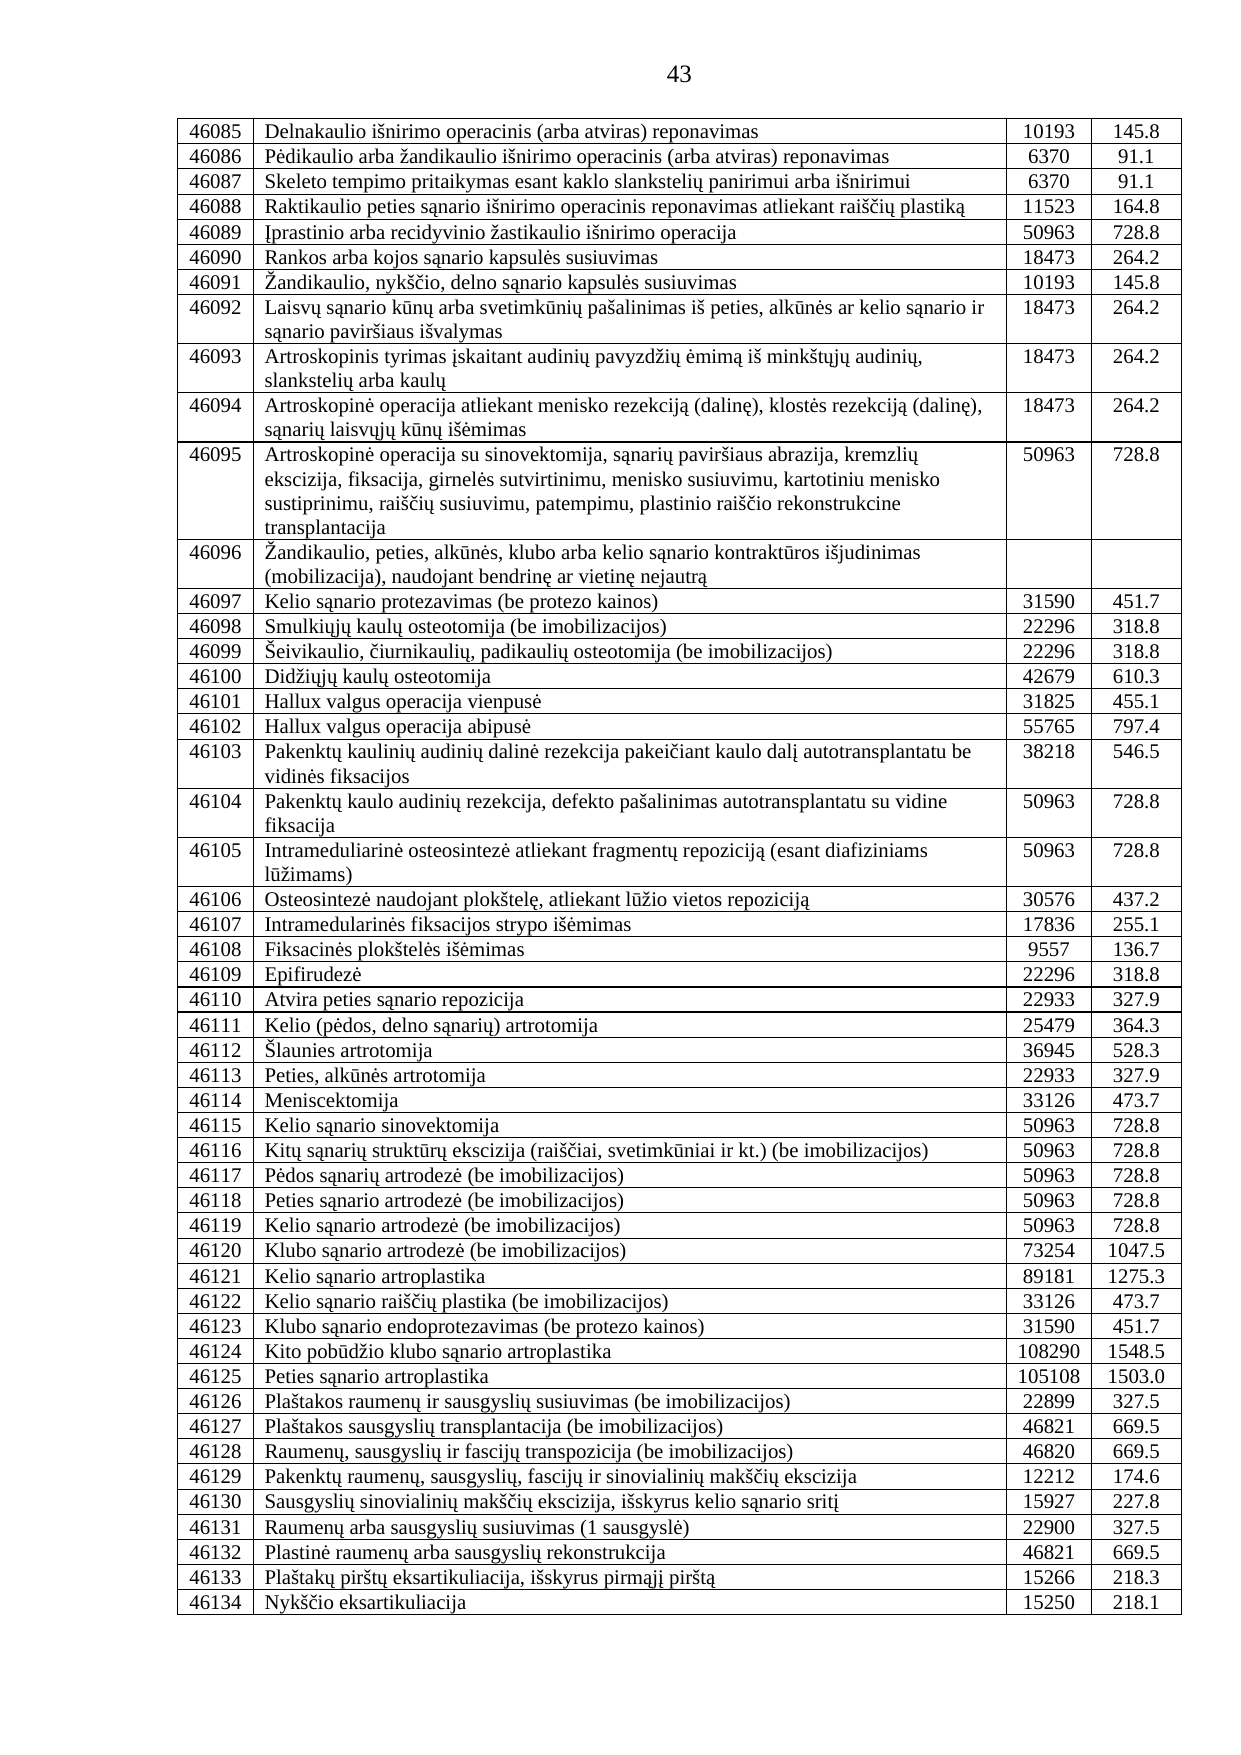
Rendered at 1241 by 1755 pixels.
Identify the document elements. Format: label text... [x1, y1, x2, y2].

table_cell Klubo sąnario artrodezė (be imobilizacijos) [254, 1239, 1006, 1262]
table_cell 218.1 [1092, 1590, 1181, 1614]
table_cell 22296 [1007, 614, 1091, 638]
table_cell 528.3 [1092, 1038, 1181, 1062]
table_cell 546.5 [1092, 740, 1181, 788]
table_cell 18473 [1007, 344, 1091, 392]
table_cell 22900 [1007, 1515, 1091, 1539]
table_cell 50963 [1007, 1113, 1091, 1137]
table_cell 22933 [1007, 988, 1091, 1011]
table_cell 22933 [1007, 1063, 1091, 1087]
table_cell 46114 [178, 1088, 253, 1112]
table_cell 46102 [178, 714, 253, 738]
table_cell 1275.3 [1092, 1264, 1181, 1288]
table_cell Raktikaulio peties sąnario išnirimo operacinis reponavimas atliekant raiščių plastiką [254, 195, 1006, 218]
table_cell 22296 [1007, 962, 1091, 986]
table_cell 50963 [1007, 1213, 1091, 1237]
table_cell Pakenktų kaulinių audinių dalinė rezekcija pakeičiant kaulo dalį autotransplantatu be vidinės fiksacijos [254, 740, 1006, 788]
table_cell 46095 [178, 443, 253, 539]
table_cell 73254 [1007, 1239, 1091, 1262]
table_cell 327.9 [1092, 988, 1181, 1011]
table_cell 46123 [178, 1314, 253, 1338]
table_cell 105108 [1007, 1364, 1091, 1388]
table_cell Plastinė raumenų arba sausgyslių rekonstrukcija [254, 1540, 1006, 1564]
table_cell 46134 [178, 1590, 253, 1614]
table_cell 46085 [178, 119, 253, 143]
table_cell 46125 [178, 1364, 253, 1388]
table_cell Kito pobūdžio klubo sąnario artroplastika [254, 1339, 1006, 1363]
table_cell 50963 [1007, 789, 1091, 837]
table_cell 46132 [178, 1540, 253, 1564]
table_cell 669.5 [1092, 1414, 1181, 1438]
table_cell Šeivikaulio, čiurnikaulių, padikaulių osteotomija (be imobilizacijos) [254, 639, 1006, 663]
table_cell Hallux valgus operacija vienpusė [254, 689, 1006, 713]
table_cell 451.7 [1092, 1314, 1181, 1338]
table_cell Žandikaulio, peties, alkūnės, klubo arba kelio sąnario kontraktūros išjudinimas (mobilizacija), naudojant bendrinę ar vietinę nejautrą [254, 540, 1006, 588]
table_cell 46101 [178, 689, 253, 713]
table_cell 364.3 [1092, 1013, 1181, 1037]
table_cell 797.4 [1092, 714, 1181, 738]
table_cell 15266 [1007, 1565, 1091, 1589]
table_cell 610.3 [1092, 664, 1181, 688]
table_cell 18473 [1007, 245, 1091, 269]
table_cell 15250 [1007, 1590, 1091, 1614]
table_cell 46099 [178, 639, 253, 663]
table_cell 264.2 [1092, 295, 1181, 343]
table_cell 46086 [178, 144, 253, 168]
table_cell Fiksacinės plokštelės išėmimas [254, 937, 1006, 961]
table_cell 46117 [178, 1163, 253, 1187]
table_cell 46096 [178, 540, 253, 588]
table_cell 46093 [178, 344, 253, 392]
table_cell 318.8 [1092, 962, 1181, 986]
table_cell 38218 [1007, 740, 1091, 788]
table_cell 46110 [178, 988, 253, 1011]
table_cell 46118 [178, 1188, 253, 1212]
table_cell 6370 [1007, 169, 1091, 193]
table_cell 50963 [1007, 443, 1091, 539]
table_cell 46820 [1007, 1439, 1091, 1463]
table_cell 218.3 [1092, 1565, 1181, 1589]
table_cell 46115 [178, 1113, 253, 1137]
table_cell Intrameduliarinė osteosintezė atliekant fragmentų repoziciją (esant diafiziniams lūžimams) [254, 838, 1006, 886]
table_cell 46100 [178, 664, 253, 688]
table_cell 46124 [178, 1339, 253, 1363]
table_cell 46087 [178, 169, 253, 193]
table_cell 46120 [178, 1239, 253, 1262]
table_cell Žandikaulio, nykščio, delno sąnario kapsulės susiuvimas [254, 270, 1006, 294]
table_cell 50963 [1007, 1163, 1091, 1187]
table_cell 50963 [1007, 838, 1091, 886]
table_cell 50963 [1007, 1138, 1091, 1162]
table_cell 728.8 [1092, 838, 1181, 886]
table_cell 10193 [1007, 119, 1091, 143]
table_cell 46092 [178, 295, 253, 343]
table_cell Peties sąnario artrodezė (be imobilizacijos) [254, 1188, 1006, 1212]
table_cell 55765 [1007, 714, 1091, 738]
table_cell Sausgyslių sinovialinių makščių ekscizija, išskyrus kelio sąnario sritį [254, 1490, 1006, 1513]
table_cell 108290 [1007, 1339, 1091, 1363]
table_cell 46130 [178, 1490, 253, 1513]
table_cell Pėdikaulio arba žandikaulio išnirimo operacinis (arba atviras) reponavimas [254, 144, 1006, 168]
table_cell 46131 [178, 1515, 253, 1539]
table_cell Kelio sąnario artroplastika [254, 1264, 1006, 1288]
table_cell 22899 [1007, 1389, 1091, 1413]
table_cell 46104 [178, 789, 253, 837]
table_cell Kitų sąnarių struktūrų ekscizija (raiščiai, svetimkūniai ir kt.) (be imobilizacijos) [254, 1138, 1006, 1162]
table_cell 33126 [1007, 1289, 1091, 1313]
table_cell Artroskopinė operacija su sinovektomija, sąnarių paviršiaus abrazija, kremzlių ekscizija, fiksacija, girnelės sutvirtinimu, menisko susiuvimu, kartotiniu menisko sustiprinimu, raiščių susiuvimu, patempimu, plastinio raiščio rekonstrukcine transplantacija [254, 443, 1006, 539]
table_cell Delnakaulio išnirimo operacinis (arba atviras) reponavimas [254, 119, 1006, 143]
table_cell 728.8 [1092, 1138, 1181, 1162]
table_cell 46098 [178, 614, 253, 638]
table_cell Smulkiųjų kaulų osteotomija (be imobilizacijos) [254, 614, 1006, 638]
table_cell Kelio sąnario sinovektomija [254, 1113, 1006, 1137]
table_cell 46111 [178, 1013, 253, 1037]
table_cell 136.7 [1092, 937, 1181, 961]
table_cell 669.5 [1092, 1540, 1181, 1564]
table_cell 12212 [1007, 1464, 1091, 1488]
table_cell 327.9 [1092, 1063, 1181, 1087]
table_cell Didžiųjų kaulų osteotomija [254, 664, 1006, 688]
table_cell 728.8 [1092, 220, 1181, 244]
table_cell Kelio sąnario artrodezė (be imobilizacijos) [254, 1213, 1006, 1237]
table_cell Klubo sąnario endoprotezavimas (be protezo kainos) [254, 1314, 1006, 1338]
table_cell 46121 [178, 1264, 253, 1288]
table_cell Pakenktų kaulo audinių rezekcija, defekto pašalinimas autotransplantatu su vidine fiksacija [254, 789, 1006, 837]
table_cell 25479 [1007, 1013, 1091, 1037]
table_cell 1548.5 [1092, 1339, 1181, 1363]
table_cell 455.1 [1092, 689, 1181, 713]
table_cell Atvira peties sąnario repozicija [254, 988, 1006, 1011]
table_cell 46821 [1007, 1414, 1091, 1438]
table_cell Skeleto tempimo pritaikymas esant kaklo slankstelių panirimui arba išnirimui [254, 169, 1006, 193]
table_cell Epifirudezė [254, 962, 1006, 986]
table_cell 728.8 [1092, 443, 1181, 539]
table_cell 31590 [1007, 1314, 1091, 1338]
table_cell Intramedularinės fiksacijos strypo išėmimas [254, 912, 1006, 936]
table_cell 145.8 [1092, 119, 1181, 143]
table_cell Pėdos sąnarių artrodezė (be imobilizacijos) [254, 1163, 1006, 1187]
table_cell 50963 [1007, 220, 1091, 244]
table_cell Nykščio eksartikuliacija [254, 1590, 1006, 1614]
table_cell 9557 [1007, 937, 1091, 961]
table_cell 18473 [1007, 393, 1091, 441]
table_cell Peties sąnario artroplastika [254, 1364, 1006, 1388]
table_cell 255.1 [1092, 912, 1181, 936]
table_cell 473.7 [1092, 1289, 1181, 1313]
table_cell Kelio sąnario protezavimas (be protezo kainos) [254, 589, 1006, 613]
table_cell [1092, 540, 1181, 588]
table_cell 36945 [1007, 1038, 1091, 1062]
table_cell Įprastinio arba recidyvinio žastikaulio išnirimo operacija [254, 220, 1006, 244]
table_cell 669.5 [1092, 1439, 1181, 1463]
table_cell Meniscektomija [254, 1088, 1006, 1112]
table_cell 46126 [178, 1389, 253, 1413]
table_cell 728.8 [1092, 1113, 1181, 1137]
table_cell Osteosintezė naudojant plokštelę, atliekant lūžio vietos repoziciją [254, 887, 1006, 911]
table_cell 145.8 [1092, 270, 1181, 294]
table_cell [1007, 540, 1091, 588]
table_cell 327.5 [1092, 1389, 1181, 1413]
table_cell Kelio sąnario raiščių plastika (be imobilizacijos) [254, 1289, 1006, 1313]
table_cell 46108 [178, 937, 253, 961]
table_cell 728.8 [1092, 1213, 1181, 1237]
table_cell 728.8 [1092, 1163, 1181, 1187]
table_cell 11523 [1007, 195, 1091, 218]
table_cell Hallux valgus operacija abipusė [254, 714, 1006, 738]
table_cell Peties, alkūnės artrotomija [254, 1063, 1006, 1087]
table_cell 174.6 [1092, 1464, 1181, 1488]
table_cell 17836 [1007, 912, 1091, 936]
table_cell 22296 [1007, 639, 1091, 663]
table_cell 728.8 [1092, 789, 1181, 837]
table_cell 10193 [1007, 270, 1091, 294]
table_cell 46129 [178, 1464, 253, 1488]
table_cell 46113 [178, 1063, 253, 1087]
table_cell 46094 [178, 393, 253, 441]
table_cell 46112 [178, 1038, 253, 1062]
table_cell 473.7 [1092, 1088, 1181, 1112]
table_cell 30576 [1007, 887, 1091, 911]
table_cell 46127 [178, 1414, 253, 1438]
table_cell 46105 [178, 838, 253, 886]
table_cell 6370 [1007, 144, 1091, 168]
table_cell 46128 [178, 1439, 253, 1463]
table_cell 1047.5 [1092, 1239, 1181, 1262]
table_cell 50963 [1007, 1188, 1091, 1212]
table_cell 264.2 [1092, 245, 1181, 269]
table_cell Raumenų arba sausgyslių susiuvimas (1 sausgyslė) [254, 1515, 1006, 1539]
table_cell 46107 [178, 912, 253, 936]
table_cell Pakenktų raumenų, sausgyslių, fascijų ir sinovialinių makščių ekscizija [254, 1464, 1006, 1488]
table_cell 46089 [178, 220, 253, 244]
table_cell Artroskopinė operacija atliekant menisko rezekciją (dalinę), klostės rezekciją (dalinę), sąnarių laisvųjų kūnų išėmimas [254, 393, 1006, 441]
table_cell 46103 [178, 740, 253, 788]
table_cell 46122 [178, 1289, 253, 1313]
table_cell 15927 [1007, 1490, 1091, 1513]
table_cell 46821 [1007, 1540, 1091, 1564]
table_cell 42679 [1007, 664, 1091, 688]
table_cell 327.5 [1092, 1515, 1181, 1539]
table_cell 46090 [178, 245, 253, 269]
table_cell 451.7 [1092, 589, 1181, 613]
table_cell 31825 [1007, 689, 1091, 713]
table_cell Plaštakų pirštų eksartikuliacija, išskyrus pirmąjį pirštą [254, 1565, 1006, 1589]
table_cell 1503.0 [1092, 1364, 1181, 1388]
table_cell 46116 [178, 1138, 253, 1162]
table_cell 318.8 [1092, 639, 1181, 663]
table_cell Laisvų sąnario kūnų arba svetimkūnių pašalinimas iš peties, alkūnės ar kelio sąnario ir sąnario paviršiaus išvalymas [254, 295, 1006, 343]
table_cell Plaštakos sausgyslių transplantacija (be imobilizacijos) [254, 1414, 1006, 1438]
table_cell 18473 [1007, 295, 1091, 343]
table_cell Plaštakos raumenų ir sausgyslių susiuvimas (be imobilizacijos) [254, 1389, 1006, 1413]
table_cell 264.2 [1092, 344, 1181, 392]
table_cell 46106 [178, 887, 253, 911]
table_cell Kelio (pėdos, delno sąnarių) artrotomija [254, 1013, 1006, 1037]
table_cell 318.8 [1092, 614, 1181, 638]
table_cell 46088 [178, 195, 253, 218]
table_cell Rankos arba kojos sąnario kapsulės susiuvimas [254, 245, 1006, 269]
table_cell 46097 [178, 589, 253, 613]
table_cell 264.2 [1092, 393, 1181, 441]
table_cell 31590 [1007, 589, 1091, 613]
table_cell Artroskopinis tyrimas įskaitant audinių pavyzdžių ėmimą iš minkštųjų audinių, slankstelių arba kaulų [254, 344, 1006, 392]
table_cell 46133 [178, 1565, 253, 1589]
table_cell 46091 [178, 270, 253, 294]
table_cell 164.8 [1092, 195, 1181, 218]
table_cell 46109 [178, 962, 253, 986]
table_cell 91.1 [1092, 169, 1181, 193]
table_cell 89181 [1007, 1264, 1091, 1288]
table_cell 46119 [178, 1213, 253, 1237]
table_cell 728.8 [1092, 1188, 1181, 1212]
table_cell 33126 [1007, 1088, 1091, 1112]
table_cell 91.1 [1092, 144, 1181, 168]
table_cell 227.8 [1092, 1490, 1181, 1513]
table_cell Raumenų, sausgyslių ir fascijų transpozicija (be imobilizacijos) [254, 1439, 1006, 1463]
table_cell Šlaunies artrotomija [254, 1038, 1006, 1062]
table_cell 437.2 [1092, 887, 1181, 911]
